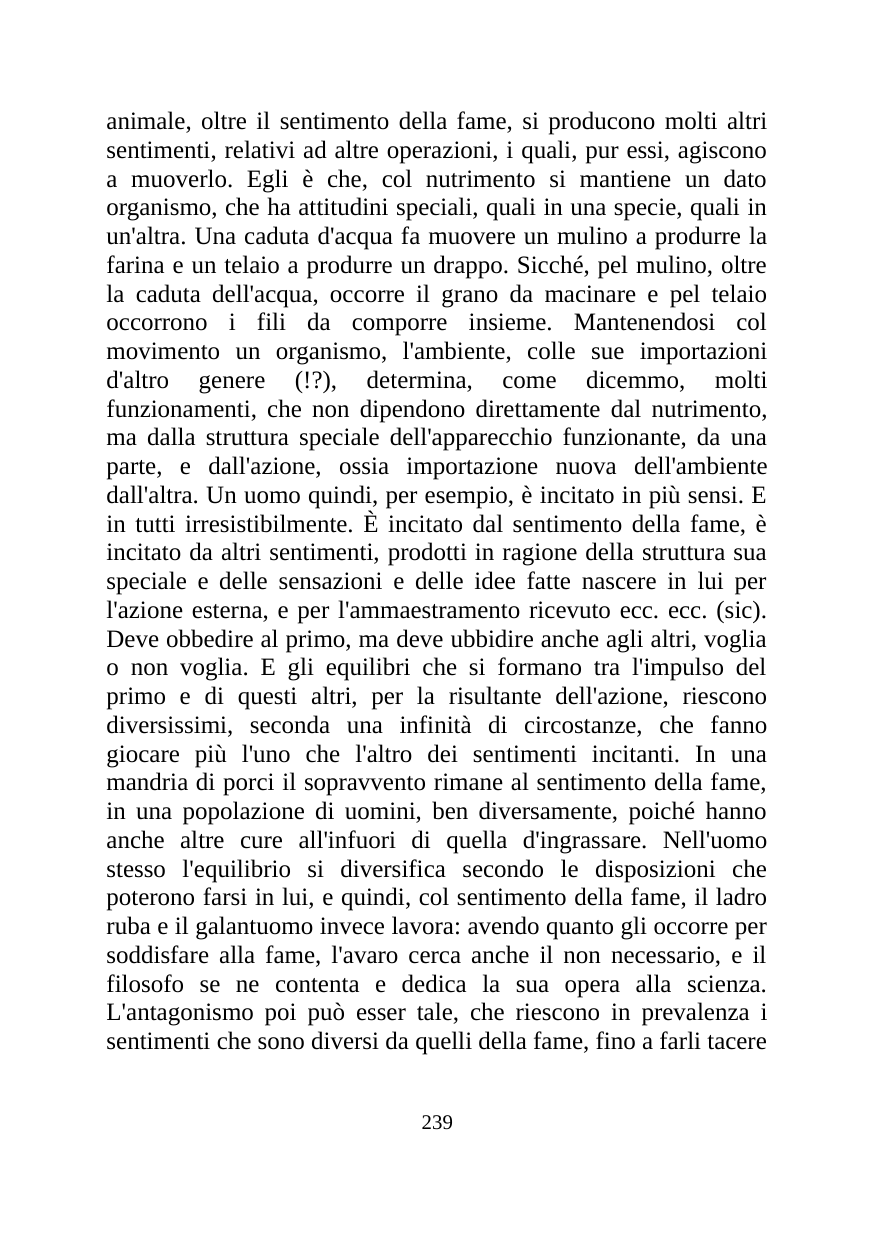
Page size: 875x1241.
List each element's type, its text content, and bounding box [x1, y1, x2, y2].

text animale, oltre il sentimento della fame, si producono molti altri sentimenti, relativi ad altre operazioni, i quali, pur essi, agiscono a muoverlo. Egli è che, col nutrimento si mantiene un dato organismo, che ha attitudini speciali, quali in una specie, quali in un'altra. Una caduta d'acqua fa muovere un mulino a produrre la farina e un telaio a produrre un drappo. Sicché, pel mulino, oltre la caduta dell'acqua, occorre il grano da macinare e pel telaio occorrono i fili da comporre insieme. Mantenendosi col movimento un organismo, l'ambiente, colle sue importazioni d'altro genere (!?), determina, come dicemmo, molti funzionamenti, che non dipendono direttamente dal nutrimento, ma dalla struttura speciale dell'apparecchio funzionante, da una parte, e dall'azione, ossia importazione nuova dell'ambiente dall'altra. Un uomo quindi, per esempio, è incitato in più sensi. E in tutti irresistibilmente. È incitato dal sentimento della fame, è incitato da altri sentimenti, prodotti in ragione della struttura sua speciale e delle sensazioni e delle idee fatte nascere in lui per l'azione esterna, e per l'ammaestramento ricevuto ecc. ecc. (sic). Deve obbedire al primo, ma deve ubbidire anche agli altri, voglia o non voglia. E gli equilibri che si formano tra l'impulso del primo e di questi altri, per la risultante dell'azione, riescono diversissimi, seconda una infinità di circostanze, che fanno giocare più l'uno che l'altro dei sentimenti incitanti. In una mandria di porci il sopravvento rimane al sentimento della fame, in una popolazione di uomini, ben diversamente, poiché hanno anche altre cure all'infuori di quella d'ingrassare. Nell'uomo stesso l'equilibrio si diversifica secondo le disposizioni che poterono farsi in lui, e quindi, col sentimento della fame, il ladro ruba e il galantuomo invece lavora: avendo quanto gli occorre per soddisfare alla fame, l'avaro cerca anche il non necessario, e il filosofo se ne contenta e dedica la sua opera alla scienza. L'antagonismo poi può esser tale, che riescono in prevalenza i sentimenti che sono diversi da quelli della fame, fino a farli tacere [106, 106, 768, 1055]
